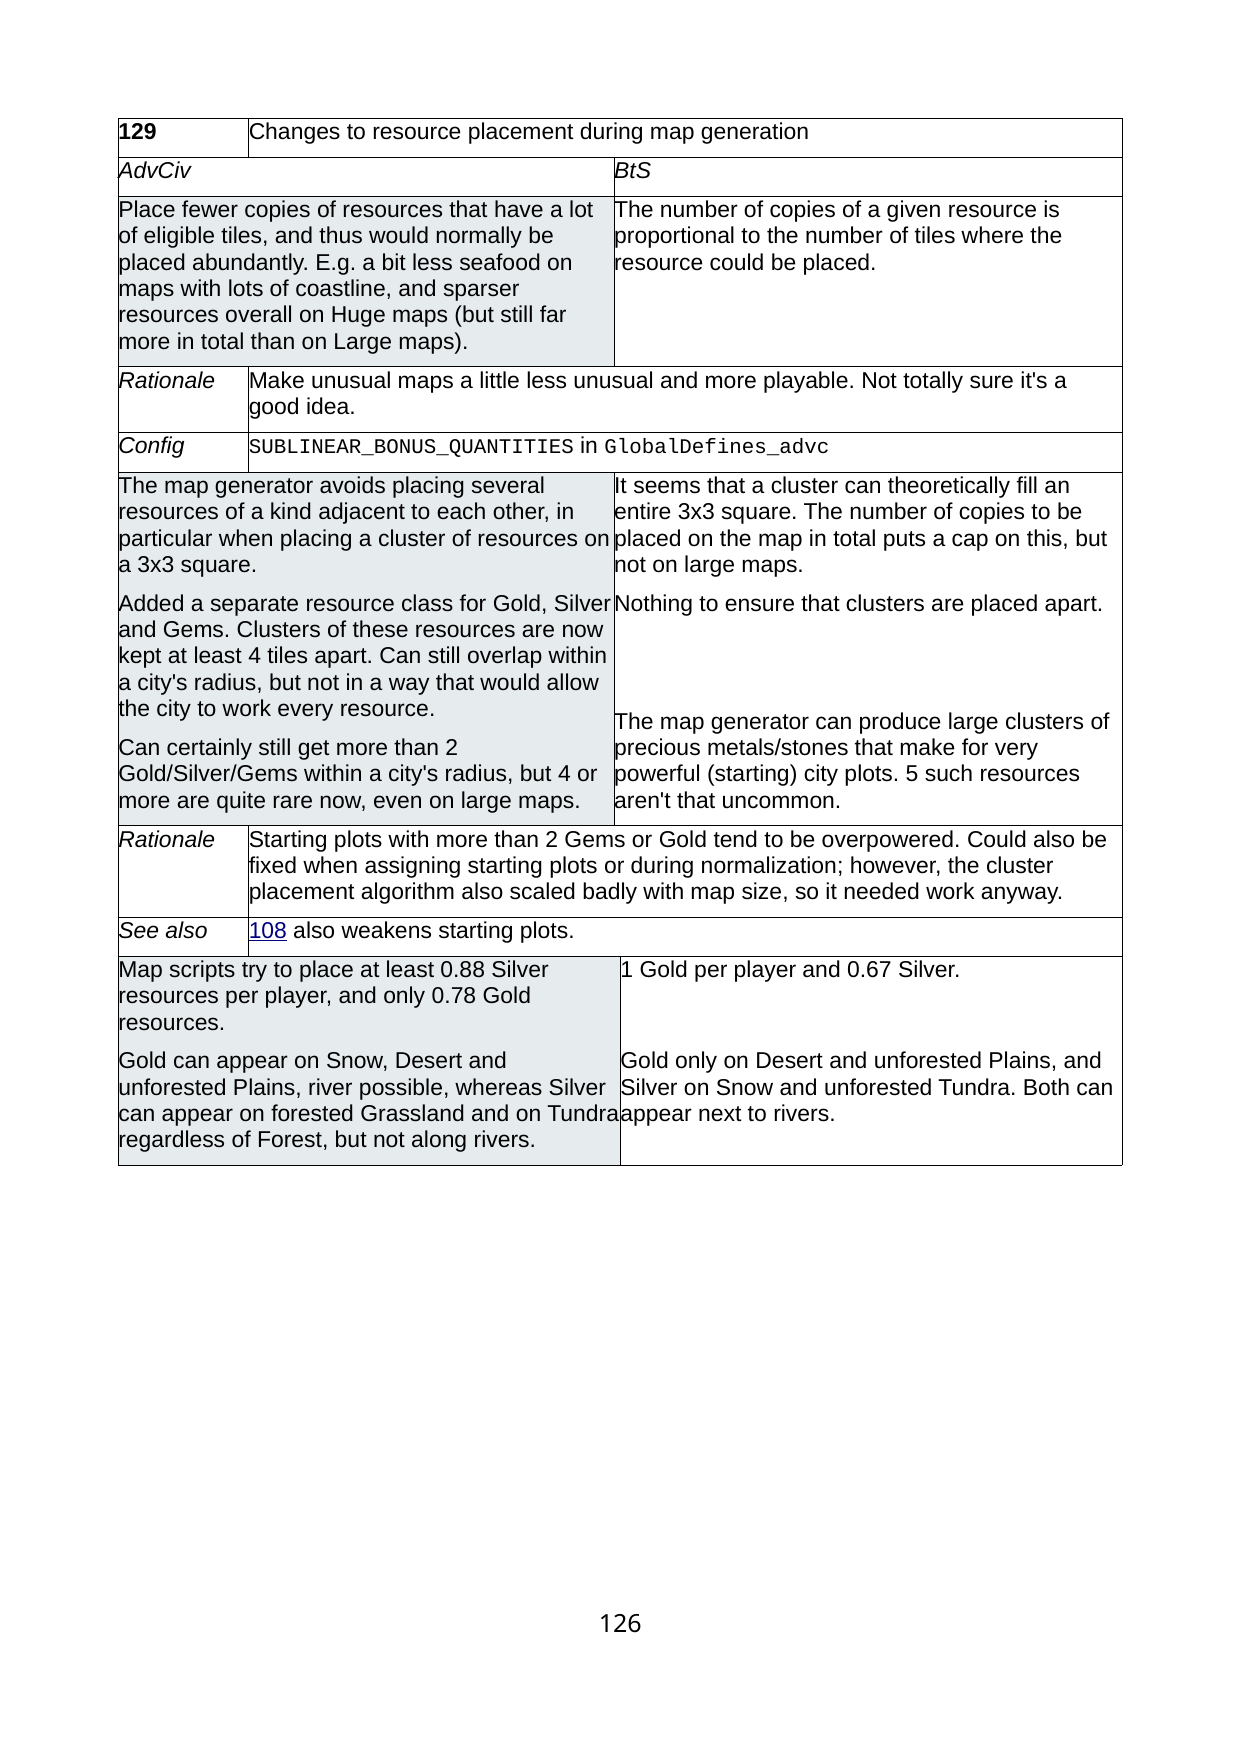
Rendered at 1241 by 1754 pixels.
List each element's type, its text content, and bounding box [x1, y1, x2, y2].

table_cell BtS [615, 158, 1122, 196]
table_cell SUBLINEAR_BONUS_QUANTITIES in GlobalDefines_advc [249, 433, 1122, 472]
table_cell Config [119, 433, 248, 472]
table_cell See also [119, 918, 248, 956]
table_cell 1 Gold per player and 0.67 Silver. Gold only on Desert and unforested Plains, and Silver on Snow and unforested Tundra. Both can appear next to rivers. [621, 957, 1122, 1165]
table_cell It seems that a cluster can theoretically fill an entire 3x3 square. The number of copies to be placed on the map in total puts a cap on this, but not on large maps. Nothing to ensure that clusters are placed apart. The map generator can produce large clusters of precious metals/stones that make for very powerful (starting) city plots. 5 such resources aren't that uncommon. [615, 473, 1122, 825]
table_header 129 [119, 119, 248, 157]
table_cell The number of copies of a given resource is proportional to the number of tiles where the resource could be placed. [615, 197, 1122, 366]
table_cell Starting plots with more than 2 Gems or Gold tend to be overpowered. Could also be fixed when assigning starting plots or during normalization; however, the cluster placement algorithm also scaled badly with map size, so it needed work anyway. [249, 826, 1122, 917]
table_cell The map generator avoids placing several resources of a kind adjacent to each other, in particular when placing a cluster of resources on a 3x3 square. Added a separate resource class for Gold, Silver and Gems. Clusters of these resources are now kept at least 4 tiles apart. Can still overlap within a city's radius, but not in a way that would allow the city to work every resource. Can certainly still get more than 2 Gold/Silver/Gems within a city's radius, but 4 or more are quite rare now, even on large maps. [119, 473, 614, 825]
table_cell Make unusual maps a little less unusual and more playable. Not totally sure it's a good idea. [249, 367, 1122, 432]
table_cell Map scripts try to place at least 0.88 Silver resources per player, and only 0.78 Gold resources. Gold can appear on Snow, Desert and unforested Plains, river possible, whereas Silver can appear on forested Grassland and on Tundra regardless of Forest, but not along rivers. [119, 957, 620, 1165]
table_header Changes to resource placement during map generation [249, 119, 1122, 157]
table_cell AdvCiv [119, 158, 614, 196]
table_cell Rationale [119, 826, 248, 917]
table_cell Rationale [119, 367, 248, 432]
table_cell Place fewer copies of resources that have a lot of eligible tiles, and thus would normally be placed abundantly. E.g. a bit less seafood on maps with lots of coastline, and sparser resources overall on Huge maps (but still far more in total than on Large maps). [119, 197, 614, 366]
table_cell 108 also weakens starting plots. [249, 918, 1122, 956]
